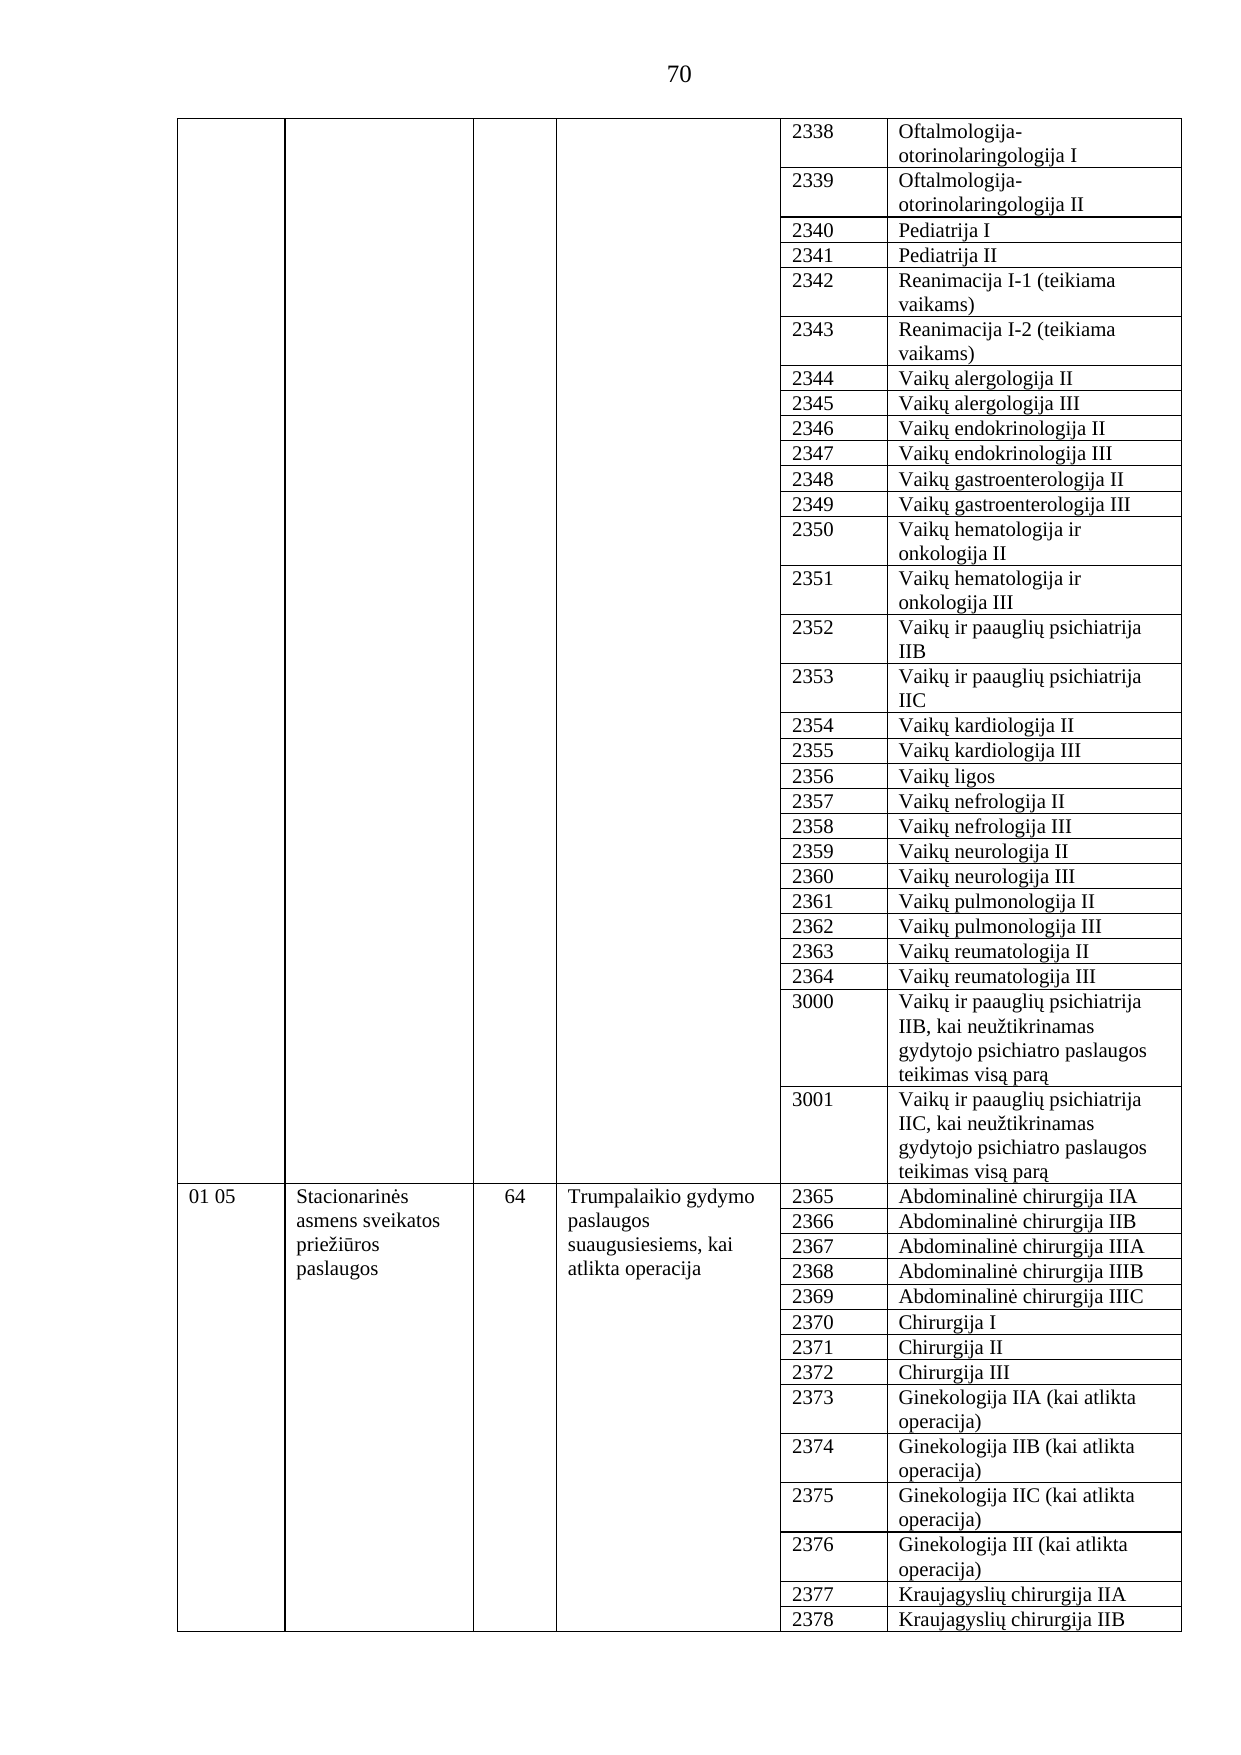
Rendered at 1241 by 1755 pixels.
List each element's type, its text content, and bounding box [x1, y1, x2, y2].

table_cell 2376 [781, 1533, 887, 1581]
table_cell 2359 [781, 839, 887, 863]
table_cell 2350 [781, 517, 887, 565]
table_cell 2353 [781, 664, 887, 712]
table_cell 2377 [781, 1582, 887, 1606]
table_cell Vaikų neurologija II [888, 839, 1181, 863]
table_cell 2368 [781, 1259, 887, 1283]
table_cell 2360 [781, 864, 887, 888]
table_cell 2372 [781, 1360, 887, 1384]
table_cell 2349 [781, 492, 887, 516]
table_cell Vaikų gastroenterologija II [888, 466, 1181, 491]
table_cell 2365 [781, 1184, 887, 1208]
table_cell Reanimacija I-2 (teikiama vaikams) [888, 317, 1181, 365]
table_cell Vaikų endokrinologija III [888, 441, 1181, 465]
table_cell Abdominalinė chirurgija IIIB [888, 1259, 1181, 1283]
table_cell [474, 119, 556, 1183]
table_cell 2348 [781, 466, 887, 491]
table_cell Vaikų kardiologija III [888, 739, 1181, 762]
table_cell Chirurgija I [888, 1310, 1181, 1334]
table_cell 2378 [781, 1607, 887, 1631]
table_cell Kraujagyslių chirurgija IIA [888, 1582, 1181, 1606]
table_cell 3000 [781, 990, 887, 1086]
table_cell Pediatrija I [888, 218, 1181, 242]
table_cell 2355 [781, 739, 887, 762]
table_cell Vaikų ir paauglių psichiatrija IIB [888, 615, 1181, 663]
table_cell Vaikų ir paauglių psichiatrija IIC [888, 664, 1181, 712]
table_cell 3001 [781, 1087, 887, 1183]
table_cell Chirurgija III [888, 1360, 1181, 1384]
table_cell 2356 [781, 764, 887, 788]
table_cell Vaikų ir paauglių psichiatrija IIB, kai neužtikrinamas gydytojo psichiatro paslaugos teikimas visą parą [888, 990, 1181, 1086]
table_cell Abdominalinė chirurgija IIIC [888, 1285, 1181, 1308]
table_cell Ginekologija IIC (kai atlikta operacija) [888, 1483, 1181, 1531]
table_cell 2371 [781, 1335, 887, 1359]
table_cell Vaikų hematologija ir onkologija II [888, 517, 1181, 565]
table_cell 2366 [781, 1209, 887, 1233]
table_cell 2339 [781, 168, 887, 216]
table_cell Stacionarinės asmens sveikatos priežiūros paslaugos [286, 1184, 473, 1631]
table_cell Vaikų nefrologija III [888, 814, 1181, 838]
table_cell 2362 [781, 914, 887, 938]
table_cell Kraujagyslių chirurgija IIB [888, 1607, 1181, 1631]
table_cell [178, 119, 284, 1183]
table_cell 2338 [781, 119, 887, 167]
table_cell 2342 [781, 268, 887, 316]
table_cell 2343 [781, 317, 887, 365]
table_cell 2373 [781, 1385, 887, 1433]
table_cell 2369 [781, 1285, 887, 1308]
table_cell Ginekologija III (kai atlikta operacija) [888, 1533, 1181, 1581]
table_cell Ginekologija IIB (kai atlikta operacija) [888, 1434, 1181, 1482]
table_cell 2354 [781, 713, 887, 737]
table_cell 2375 [781, 1483, 887, 1531]
table_cell 2357 [781, 789, 887, 813]
table_cell 2340 [781, 218, 887, 242]
table_cell Abdominalinė chirurgija IIA [888, 1184, 1181, 1208]
table_cell Vaikų kardiologija II [888, 713, 1181, 737]
table_cell Chirurgija II [888, 1335, 1181, 1359]
table_cell 2346 [781, 416, 887, 440]
table_cell Vaikų nefrologija II [888, 789, 1181, 813]
table_cell Vaikų reumatologija III [888, 964, 1181, 988]
table_cell 2374 [781, 1434, 887, 1482]
table_cell Trumpalaikio gydymo paslaugos suaugusiesiems, kai atlikta operacija [557, 1184, 780, 1631]
table_cell 2363 [781, 939, 887, 963]
table_cell Vaikų reumatologija II [888, 939, 1181, 963]
table_cell Ginekologija IIA (kai atlikta operacija) [888, 1385, 1181, 1433]
table_cell Vaikų alergologija III [888, 391, 1181, 415]
table_cell Vaikų pulmonologija II [888, 889, 1181, 913]
table_cell Abdominalinė chirurgija IIB [888, 1209, 1181, 1233]
table_cell Vaikų gastroenterologija III [888, 492, 1181, 516]
table_cell Abdominalinė chirurgija IIIA [888, 1234, 1181, 1258]
table_cell Vaikų ir paauglių psichiatrija IIC, kai neužtikrinamas gydytojo psichiatro paslaugos teikimas visą parą [888, 1087, 1181, 1183]
table_cell 2344 [781, 366, 887, 390]
table_cell 2352 [781, 615, 887, 663]
table_cell Vaikų neurologija III [888, 864, 1181, 888]
table_cell Reanimacija I-1 (teikiama vaikams) [888, 268, 1181, 316]
table_cell Vaikų ligos [888, 764, 1181, 788]
table_cell 2341 [781, 243, 887, 267]
table_cell 2361 [781, 889, 887, 913]
table_cell 2345 [781, 391, 887, 415]
table_cell Vaikų alergologija II [888, 366, 1181, 390]
table_cell Vaikų hematologija ir onkologija III [888, 566, 1181, 614]
table_cell [557, 119, 780, 1183]
table_cell 64 [474, 1184, 556, 1631]
table_cell 2370 [781, 1310, 887, 1334]
table_cell Vaikų endokrinologija II [888, 416, 1181, 440]
table_cell Oftalmologija-otorinolaringologija I [888, 119, 1181, 167]
table_cell 2358 [781, 814, 887, 838]
table_cell 2367 [781, 1234, 887, 1258]
table_cell 2347 [781, 441, 887, 465]
table_cell 2364 [781, 964, 887, 988]
table_cell Vaikų pulmonologija III [888, 914, 1181, 938]
table_cell [286, 119, 473, 1183]
table_cell 01 05 [178, 1184, 284, 1631]
table_cell Pediatrija II [888, 243, 1181, 267]
table_cell Oftalmologija-otorinolaringologija II [888, 168, 1181, 216]
table_cell 2351 [781, 566, 887, 614]
